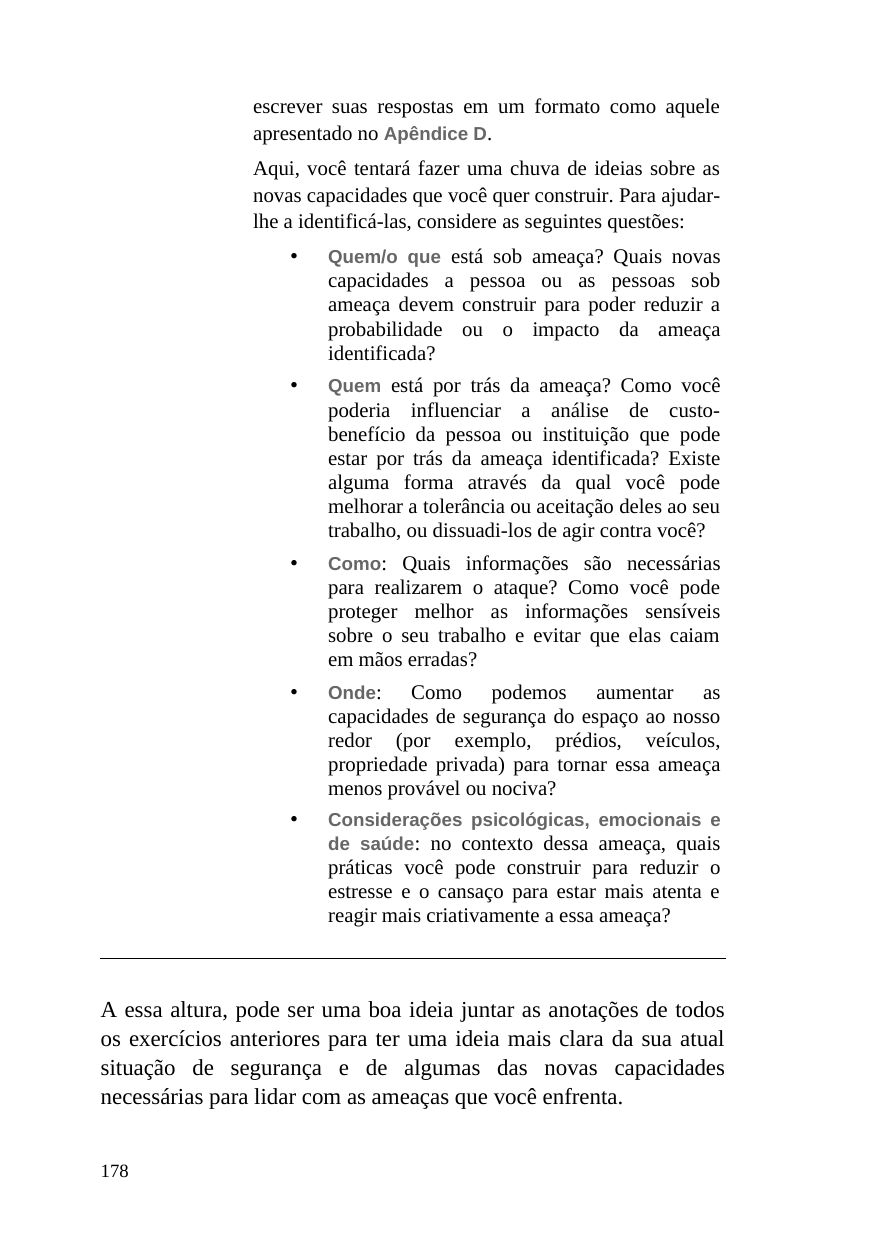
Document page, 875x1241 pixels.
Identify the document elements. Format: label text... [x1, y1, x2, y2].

table_header escrever suas respostas em um formato como aquele apresentado no Apêndice D. Aqui, você tentará fazer uma chuva de ideias sobre as novas capacidades que você quer construir. Para ajudar-lhe a identificá-las, considere as seguintes questões: Quem/o que está sob ameaça? Quais novas capacidades a pessoa ou as pessoas sob ameaça devem construir para poder reduzir a probabilidade ou o impacto da ameaça identificada? Quem está por trás da ameaça? Como você poderia influenciar a análise de custo-benefício da pessoa ou instituição que pode estar por trás da ameaça identificada? Existe alguma forma através da qual você pode melhorar a tolerância ou aceitação deles ao seu trabalho, ou dissuadi-los de agir contra você? Como: Quais informações são necessárias para realizarem o ataque? Como você pode proteger melhor as informações sensíveis sobre o seu trabalho e evitar que elas caiam em mãos erradas? Onde: Como podemos aumentar as capacidades de segurança do espaço ao nosso redor (por exemplo, prédios, veículos, propriedade privada) para tornar essa ameaça menos provável ou nociva? Considerações psicológicas, emocionais e de saúde: no contexto dessa ameaça, quais práticas você pode construir para reduzir o estresse e o cansaço para estar mais atenta e reagir mais criativamente a essa ameaça? [247, 89, 726, 942]
table_header [100, 89, 247, 942]
text A essa altura, pode ser uma boa ideia juntar as anotações de todos os exercícios anteriores para ter uma ideia mais clara da sua atual situação de segurança e de algumas das novas capacidades necessárias para lidar com as ameaças que você enfrenta. [100, 996, 726, 1109]
